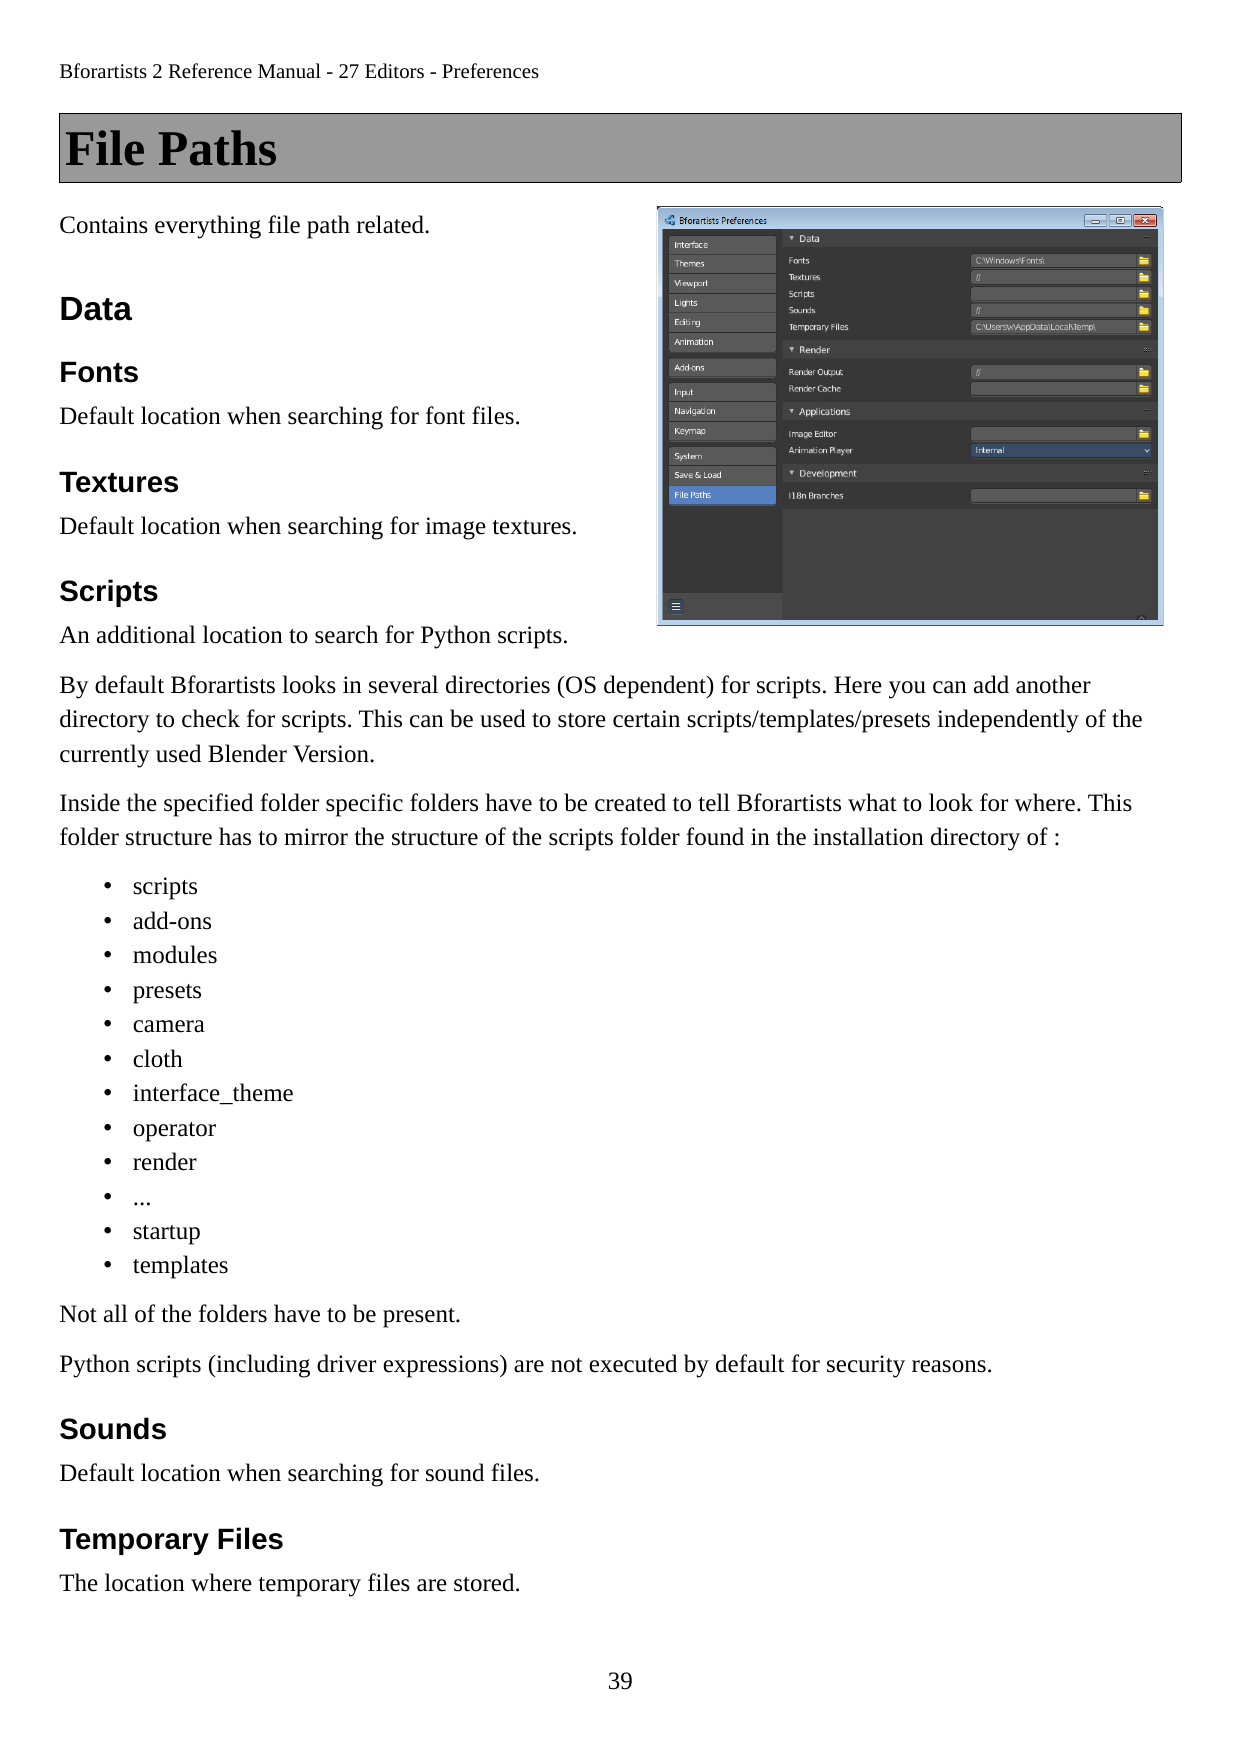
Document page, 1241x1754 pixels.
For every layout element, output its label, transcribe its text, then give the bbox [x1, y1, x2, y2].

subtitle Scripts [59, 574, 656, 608]
list interface_theme [103, 1078, 1181, 1107]
list ... [103, 1182, 1181, 1210]
text Default location when searching for image textures. [59, 511, 656, 539]
list render [103, 1147, 1181, 1176]
text By default Bforartists looks in several directories (OS dependent) for scripts. Here you can add another directory to check for scripts. This can be used to store certain scripts/templates/presets independently of the currently used Blender Version. [59, 670, 1181, 767]
subtitle Sounds [59, 1412, 1181, 1446]
table_header File Paths [60, 114, 1181, 182]
list templates [103, 1251, 1181, 1279]
list modules [103, 940, 1181, 969]
subtitle [1164, 464, 1181, 498]
subtitle [1164, 574, 1181, 608]
text Contains everything file path related. [59, 211, 656, 239]
list camera [103, 1009, 1181, 1038]
list startup [103, 1216, 1181, 1245]
text An additional location to search for Python scripts. [59, 621, 1181, 649]
subtitle Textures [59, 464, 656, 498]
text Default location when searching for font files. [59, 401, 656, 429]
subtitle [1164, 289, 1181, 327]
text The location where temporary files are stored. [59, 1568, 1181, 1597]
subtitle Temporary Files [59, 1522, 1181, 1556]
picture [656, 206, 1164, 626]
text Inside the specified folder specific folders have to be created to tell Bforartists what to look for where. This folder structure has to mirror the structure of the scripts folder found in the installation directory of : [59, 788, 1181, 851]
subtitle Data [59, 289, 656, 327]
list cloth [103, 1044, 1181, 1072]
subtitle [1164, 354, 1181, 388]
text Not all of the folders have to be present. [59, 1299, 1181, 1328]
text Default location when searching for sound files. [59, 1458, 1181, 1487]
list scripts [103, 871, 1181, 900]
subtitle Fonts [59, 354, 656, 388]
list operator [103, 1113, 1181, 1141]
text Python scripts (including driver expressions) are not executed by default for security reasons. [59, 1349, 1181, 1377]
list presets [103, 975, 1181, 1003]
list add-ons [103, 906, 1181, 934]
